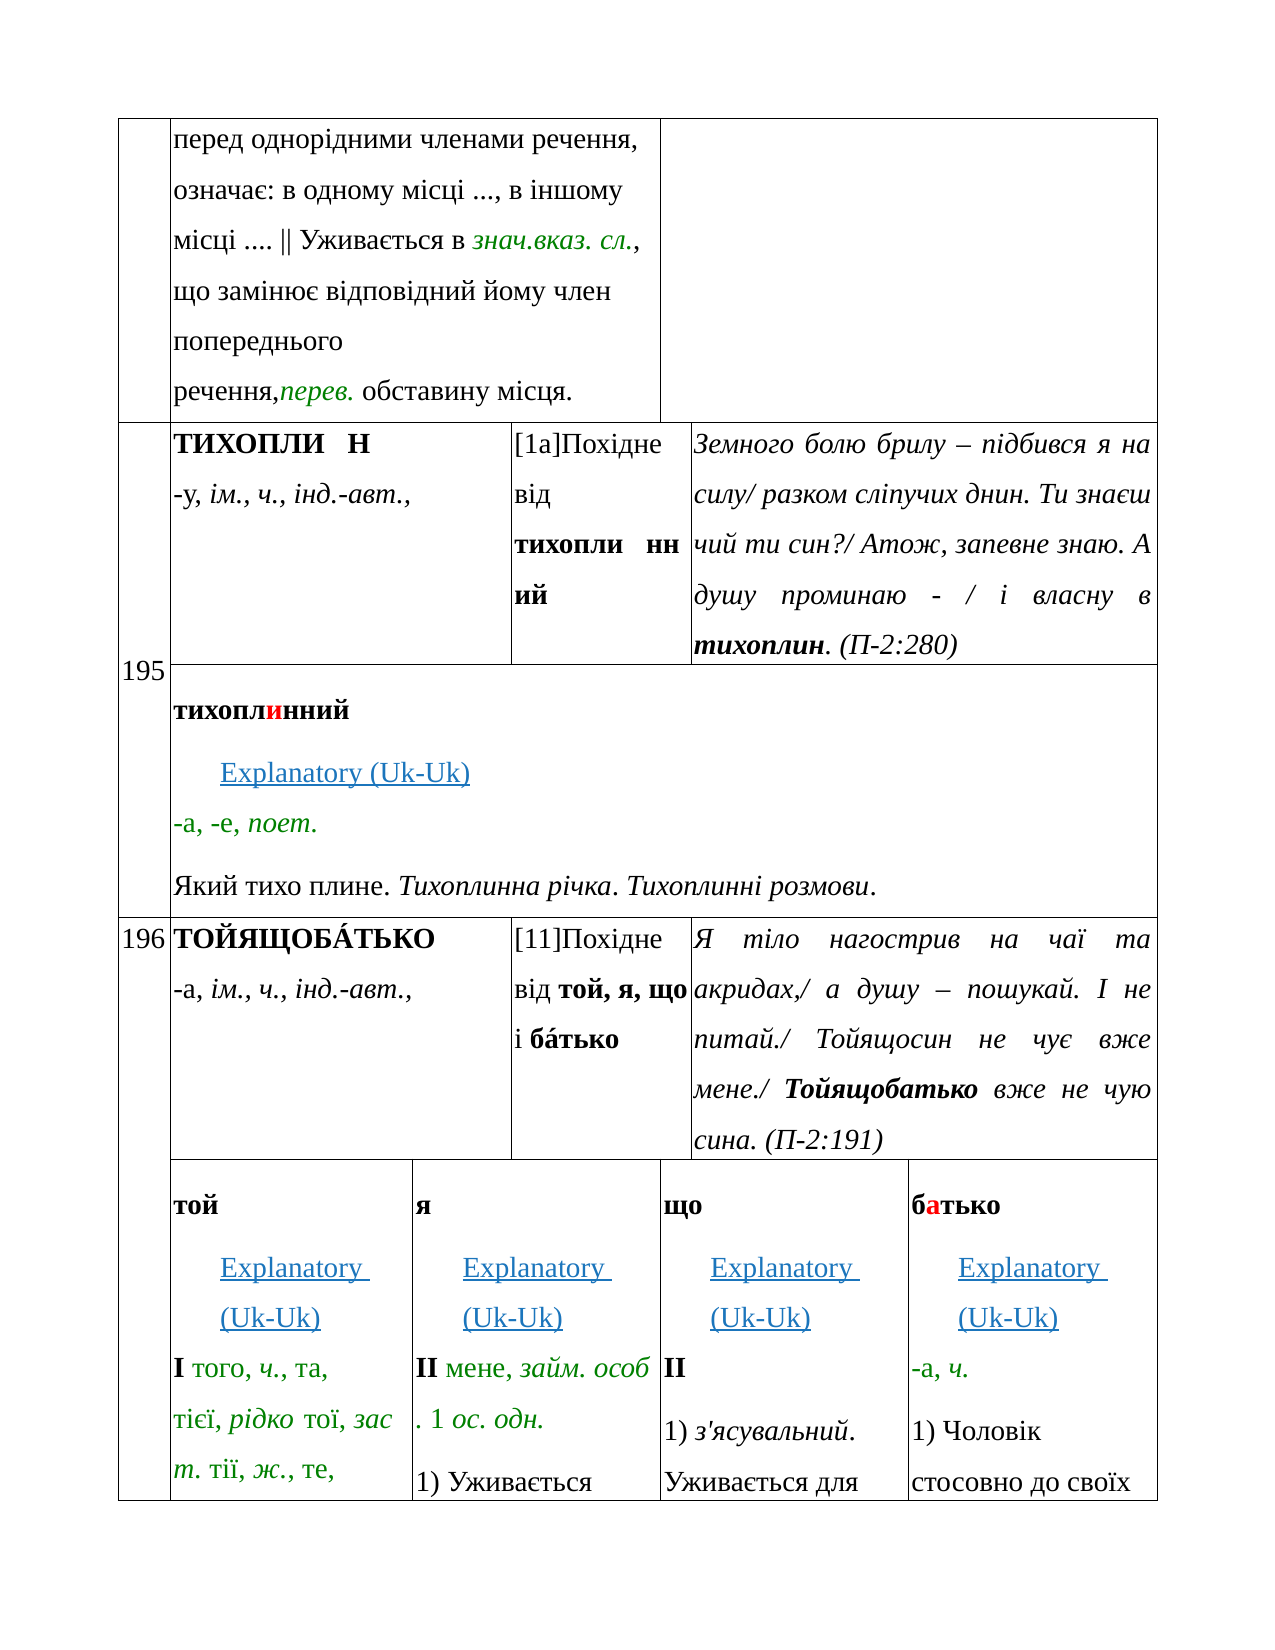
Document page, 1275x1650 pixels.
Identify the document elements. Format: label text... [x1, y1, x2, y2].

table_cell 196 [119, 918, 170, 1500]
table_cell [661, 119, 1157, 422]
table_cell Земного болю брилу – підбився я на силу/ разком сліпучих днин. Ти знаєш чий ти син?/ Атож, запевне знаю. А душу проминаю - / і власну в тихоплин. (П-2:280) [692, 423, 1157, 664]
table_cell той Explanatory (Uk-Uk) I того, ч., та, тієї, рідко тої, заст. тії, ж., те, [171, 1160, 412, 1500]
table_cell перед однорідними членами речення, означає: в одному місці ..., в іншому місці .... || Уживається в знач.вказ. сл., що замінює відповідний йому член попереднього речення,перев. обставину місця. [171, 119, 660, 422]
table_cell 195 [119, 423, 170, 917]
table_cell Тойящобáтько -а, ім., ч., інд.-авт., [171, 918, 511, 1158]
table_cell [119, 119, 170, 422]
table_cell [11]Похідне від той, я, що і бáтько [512, 918, 691, 1158]
table_cell батько Explanatory (Uk-Uk) -а, ч. 1) Чоловік стосовно до своїх [909, 1160, 1157, 1500]
table_cell я Explanatory (Uk-Uk) II мене, займ. особ. 1 ос. одн. 1) Уживається [413, 1160, 660, 1500]
table_cell [1а]Похідне від тихоплинний [512, 423, 691, 664]
table_cell що Explanatory (Uk-Uk) II 1) з'ясувальний. Уживається для [661, 1160, 908, 1500]
table_cell Я тіло нагострив на чаї та акридах,/ а душу – пошукай. І не питай./ Тойящосин не чує вже мене./ Тойящобатько вже не чую сина. (П-2:191) [692, 918, 1157, 1158]
table_cell Тихоплин -у, ім., ч., інд.-авт., [171, 423, 511, 664]
table_cell тихоплинний Explanatory (Uk-Uk) -а, -е, поет. Який тихо плине. Тихоплинна річка. Тихоплинні розмови. [171, 665, 1157, 917]
